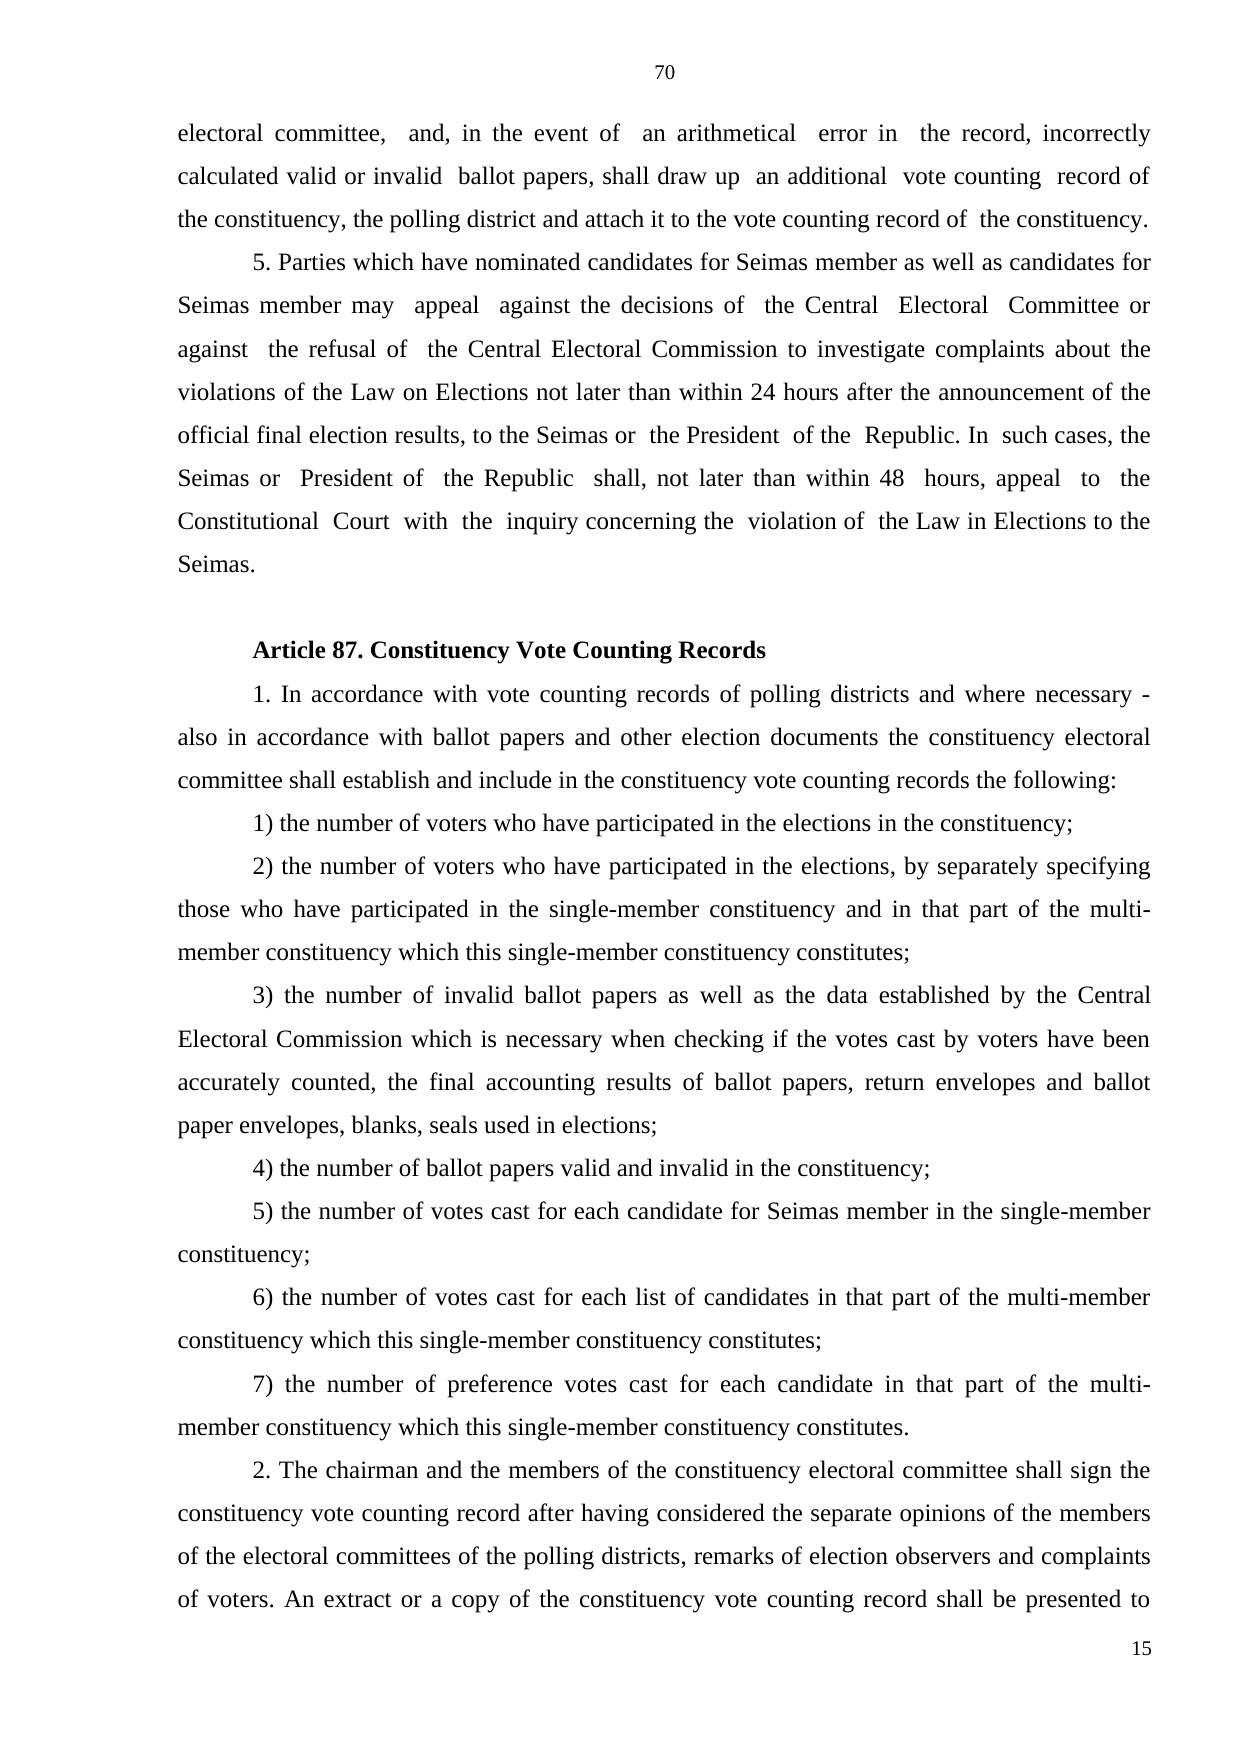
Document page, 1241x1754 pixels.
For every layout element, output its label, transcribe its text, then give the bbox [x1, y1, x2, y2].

text 5. Parties which have nominated candidates for Seimas member as well as candidates for Seimas member may appeal against the decisions of the Central Electoral Committee or against the refusal of the Central Electoral Commission to investigate complaints about the violations of the Law on Elections not later than within 24 hours after the announcement of the official final election results, to the Seimas or the President of the Republic. In such cases, the Seimas or President of the Republic shall, not later than within 48 hours, appeal to the Constitutional Court with the inquiry concerning the violation of the Law in Elections to the Seimas. [177, 247, 1152, 578]
text 2. The chairman and the members of the constituency electoral committee shall sign the constituency vote counting record after having considered the separate opinions of the members of the electoral committees of the polling districts, remarks of election observers and complaints of voters. An extract or a copy of the constituency vote counting record shall be presented to [177, 1455, 1152, 1613]
text 6) the number of votes cast for each list of candidates in that part of the multi-member constituency which this single-member constituency constitutes; [177, 1282, 1152, 1354]
text 1. In accordance with vote counting records of polling districts and where necessary - also in accordance with ballot papers and other election documents the constituency electoral committee shall establish and include in the constituency vote counting records the following: [177, 679, 1152, 794]
text 1) the number of voters who have participated in the elections in the constituency; [177, 808, 1152, 837]
text Article 87. Constituency Vote Counting Records [177, 636, 1152, 664]
text 2) the number of voters who have participated in the elections, by separately specifying those who have participated in the single-member constituency and in that part of the multi-member constituency which this single-member constituency constitutes; [177, 851, 1152, 966]
text 4) the number of ballot papers valid and invalid in the constituency; [177, 1153, 1152, 1182]
text electoral committee, and, in the event of an arithmetical error in the record, incorrectly calculated valid or invalid ballot papers, shall draw up an additional vote counting record of the constituency, the polling district and attach it to the vote counting record of the constituency. [177, 118, 1152, 233]
text 3) the number of invalid ballot papers as well as the data established by the Central Electoral Commission which is necessary when checking if the votes cast by voters have been accurately counted, the final accounting results of ballot papers, return envelopes and ballot paper envelopes, blanks, seals used in elections; [177, 981, 1152, 1139]
text 7) the number of preference votes cast for each candidate in that part of the multi-member constituency which this single-member constituency constitutes. [177, 1369, 1152, 1441]
text 5) the number of votes cast for each candidate for Seimas member in the single-member constituency; [177, 1196, 1152, 1268]
